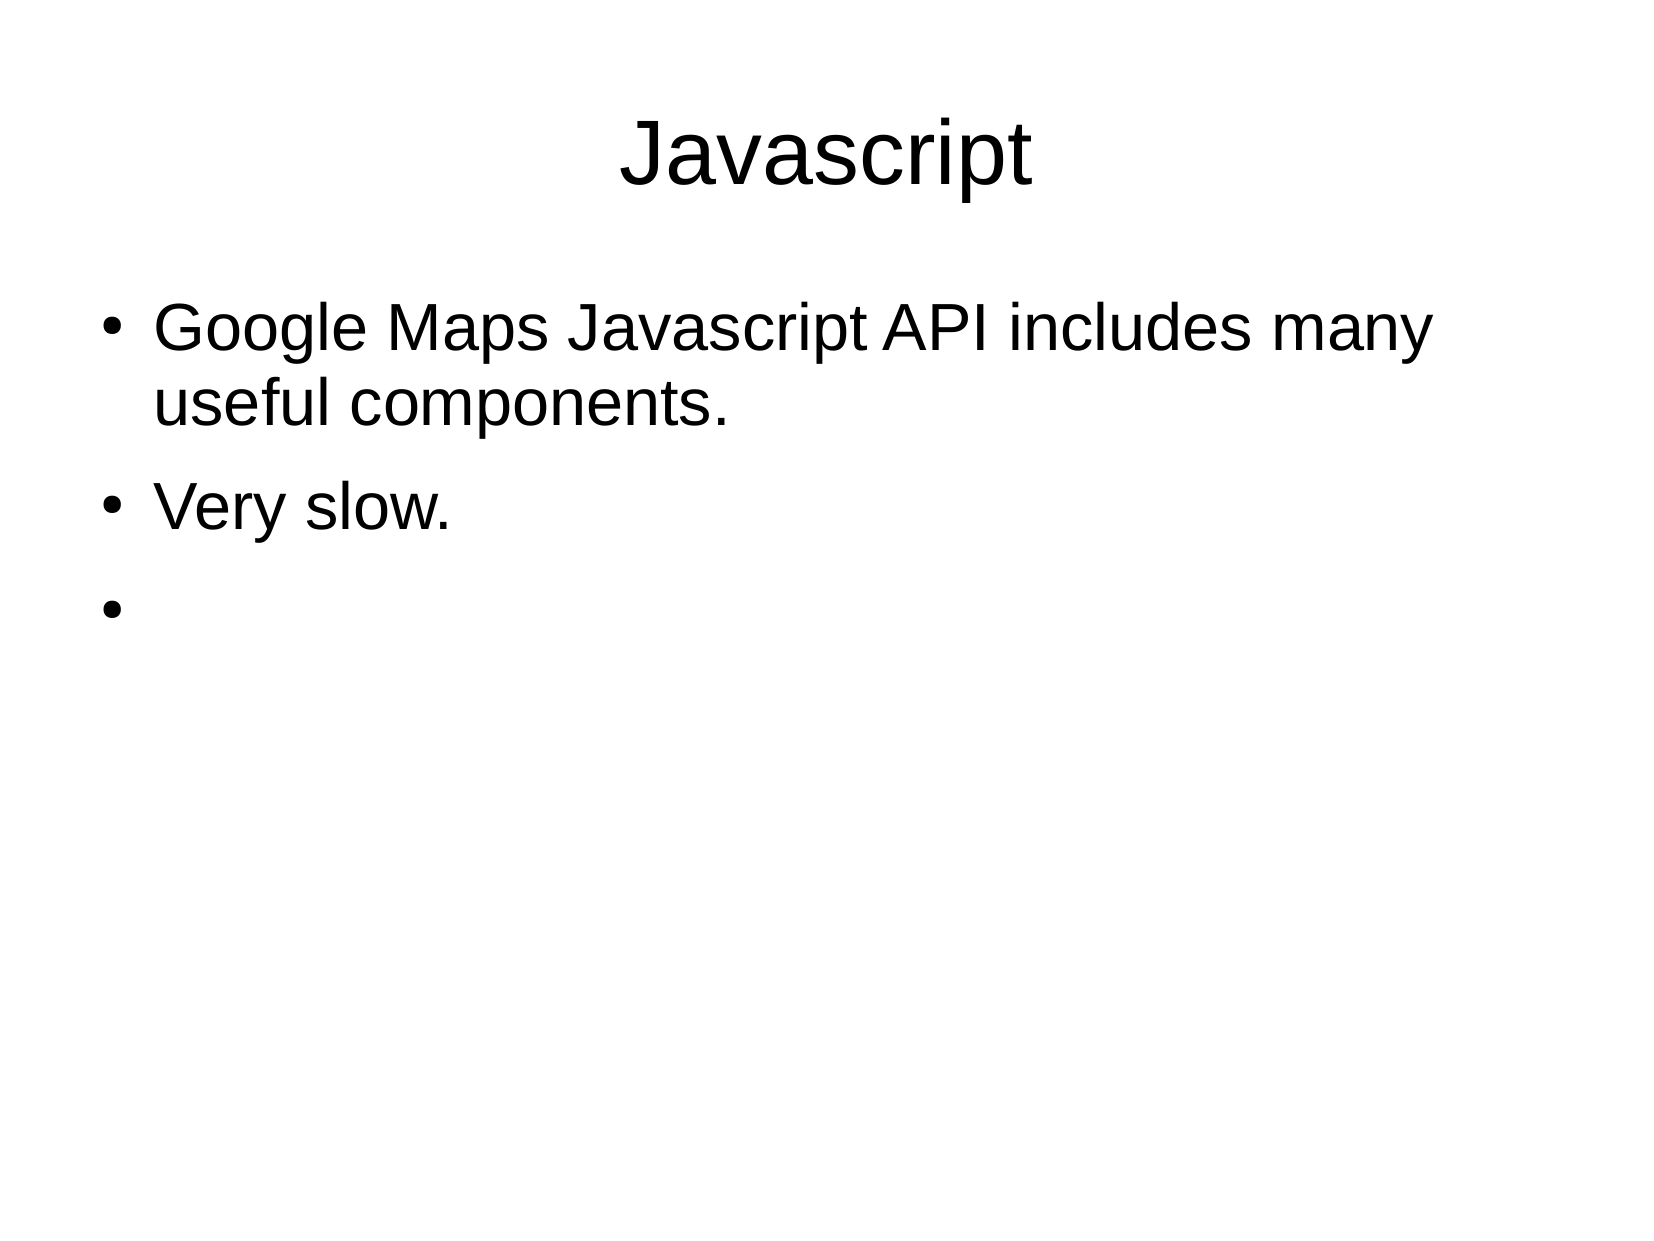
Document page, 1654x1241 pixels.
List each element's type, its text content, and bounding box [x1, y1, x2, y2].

title Javascript [82, 56, 1571, 250]
list Google Maps Javascript API includes many useful components. Very slow. [82, 290, 1571, 1109]
